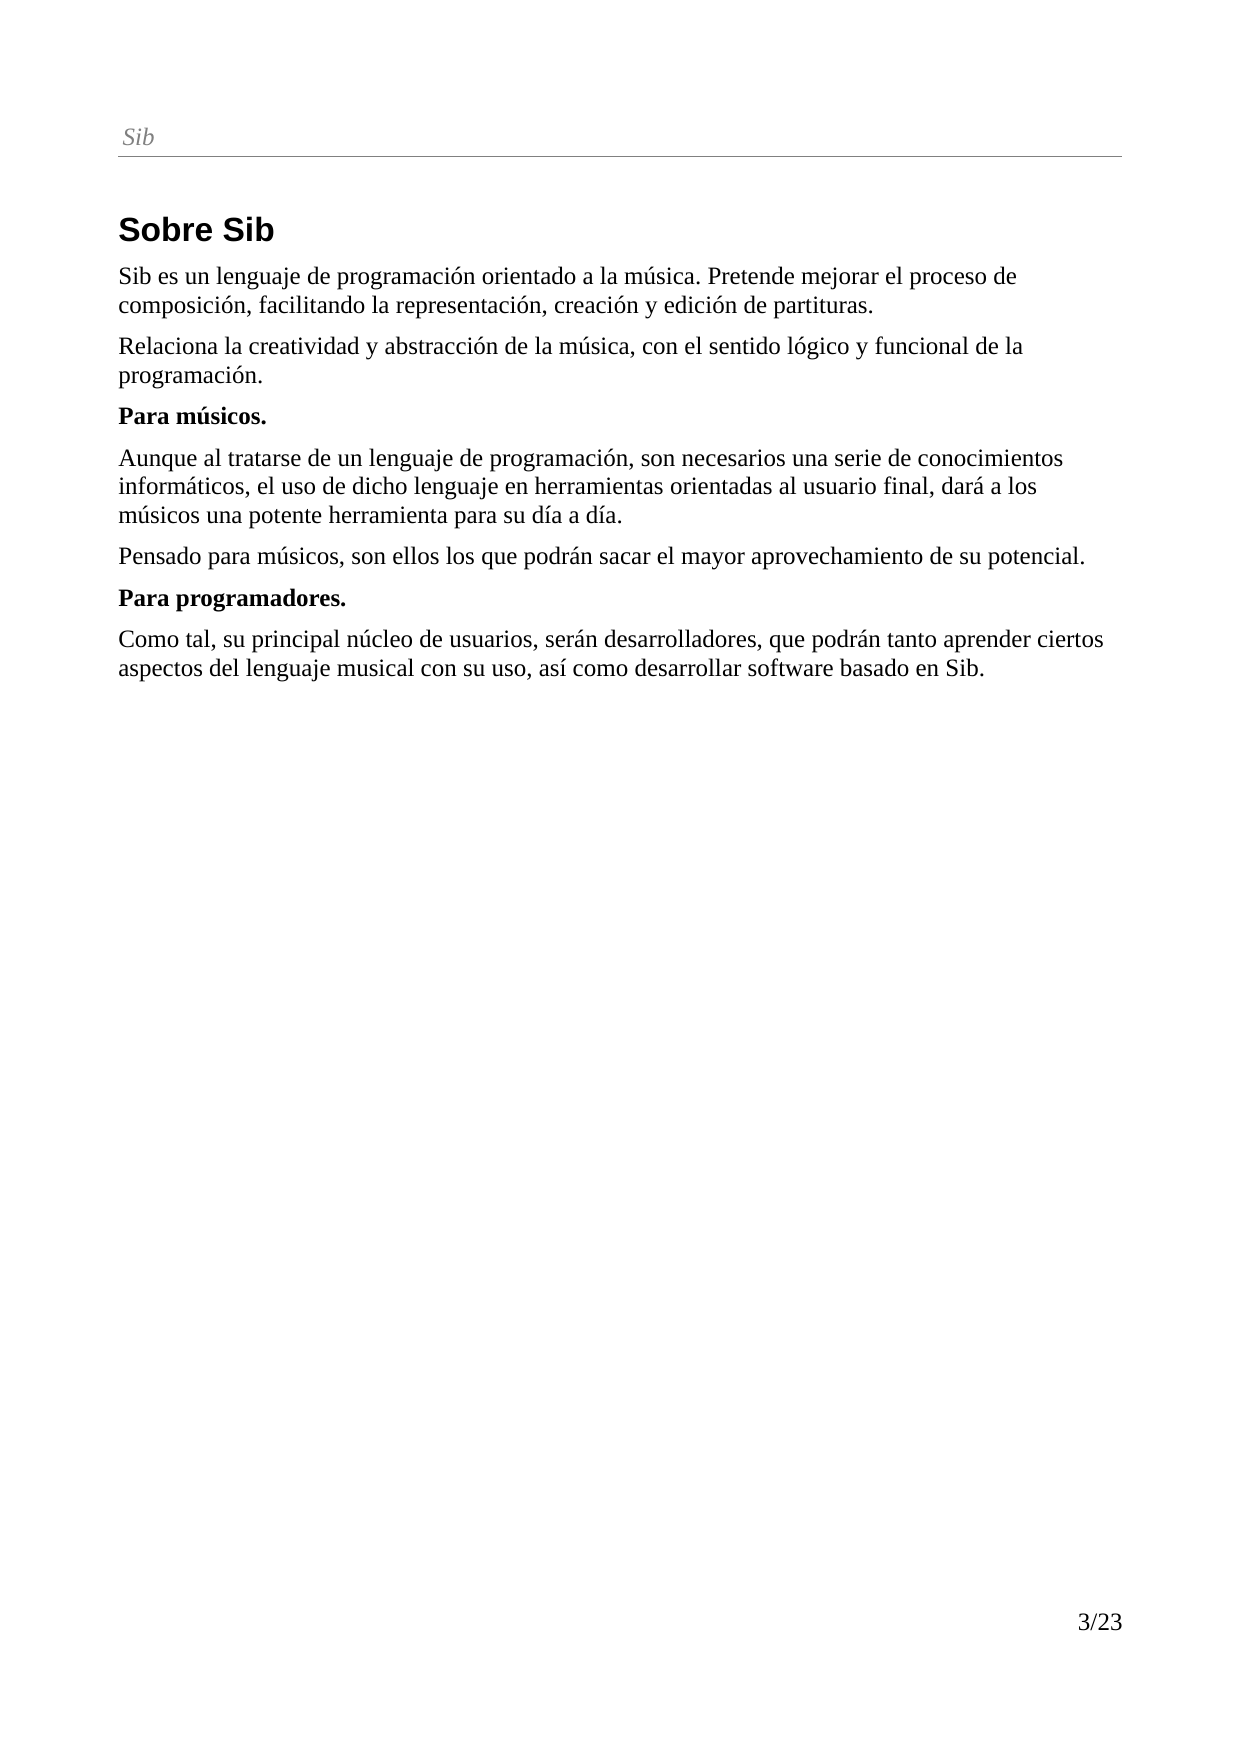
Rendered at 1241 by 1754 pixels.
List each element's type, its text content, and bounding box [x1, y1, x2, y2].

text Para músicos. [118, 401, 1122, 430]
text Pensado para músicos, son ellos los que podrán sacar el mayor aprovechamiento de su potencial. [118, 541, 1122, 570]
text Sib es un lenguaje de programación orientado a la música. Pretende mejorar el proceso de composición, facilitando la representación, creación y edición de partituras. [118, 261, 1122, 319]
text Para programadores. [118, 583, 1122, 611]
subtitle Sobre Sib [118, 210, 1122, 249]
text Como tal, su principal núcleo de usuarios, serán desarrolladores, que podrán tanto aprender ciertos aspectos del lenguaje musical con su uso, así como desarrollar software basado en Sib. [118, 624, 1122, 681]
text Aunque al tratarse de un lenguaje de programación, son necesarios una serie de conocimientos informáticos, el uso de dicho lenguaje en herramientas orientadas al usuario final, dará a los músicos una potente herramienta para su día a día. [118, 443, 1122, 529]
text Relaciona la creatividad y abstracción de la música, con el sentido lógico y funcional de la programación. [118, 331, 1122, 389]
